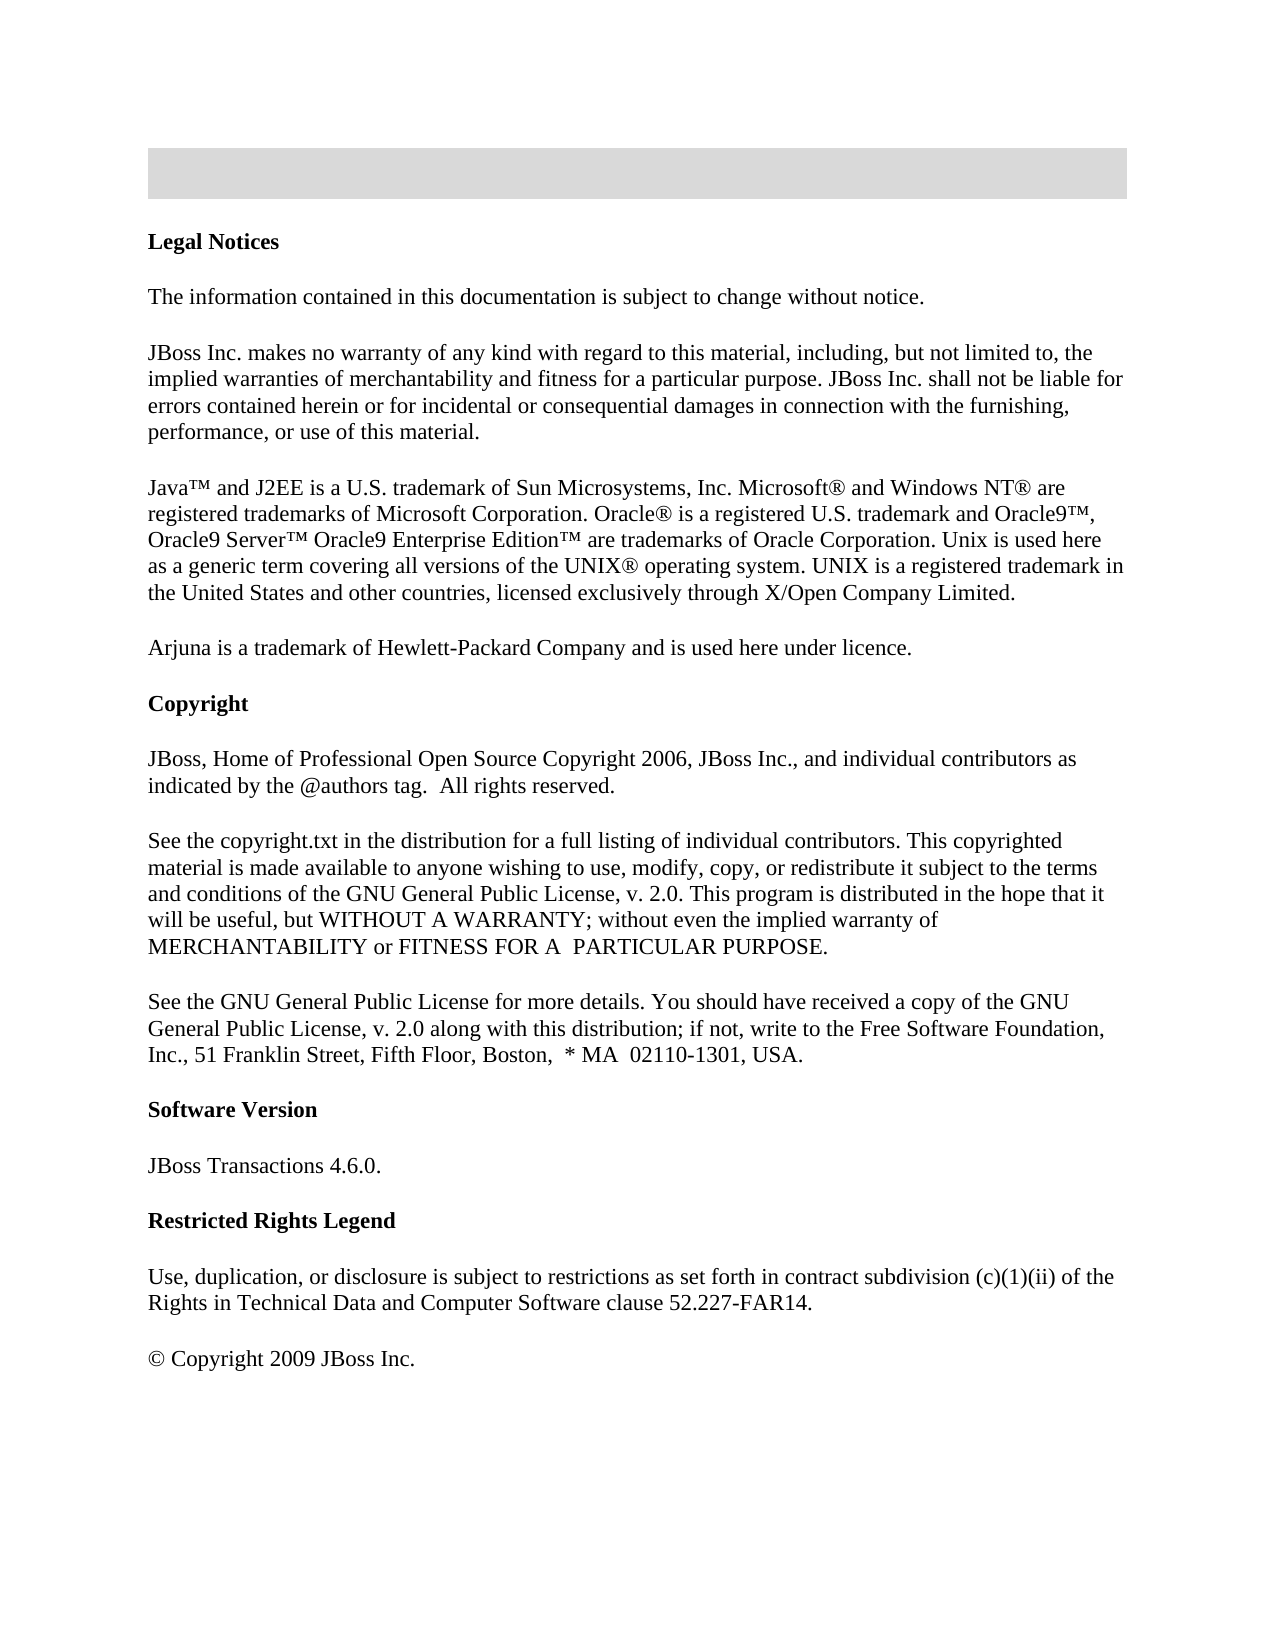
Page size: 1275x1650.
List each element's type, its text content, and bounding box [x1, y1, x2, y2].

text Arjuna is a trademark of Hewlett-Packard Company and is used here under licence. [148, 634, 1127, 661]
text Restricted Rights Legend [148, 1208, 1127, 1234]
text See the GNU General Public License for more details. You should have received a copy of the GNU General Public License, v. 2.0 along with this distribution; if not, write to the Free Software Foundation, Inc., 51 Franklin Street, Fifth Floor, Boston, * MA 02110-1301, USA. [148, 988, 1127, 1067]
text Java™ and J2EE is a U.S. trademark of Sun Microsystems, Inc. Microsoft® and Windows NT® are registered trademarks of Microsoft Corporation. Oracle® is a registered U.S. trademark and Oracle9™, Oracle9 Server™ Oracle9 Enterprise Edition™ are trademarks of Oracle Corporation. Unix is used here as a generic term covering all versions of the UNIX® operating system. UNIX is a registered trademark in the United States and other countries, licensed exclusively through X/Open Company Limited. [148, 473, 1127, 605]
text The information contained in this documentation is subject to change without notice. [148, 283, 1127, 310]
text JBoss Inc. makes no warranty of any kind with regard to this material, including, but not limited to, the implied warranties of merchantability and fitness for a particular purpose. JBoss Inc. shall not be liable for errors contained herein or for incidental or consequential damages in connection with the furnishing, performance, or use of this material. [148, 339, 1127, 444]
text Copyright [148, 690, 1127, 716]
text Software Version [148, 1097, 1127, 1123]
text Legal Notices [148, 228, 1127, 254]
text © Copyright 2009 JBoss Inc. [148, 1345, 1127, 1371]
text Use, duplication, or disclosure is subject to restrictions as set forth in contract subdivision (c)(1)(ii) of the Rights in Technical Data and Computer Software clause 52.227-FAR14. [148, 1263, 1127, 1316]
text JBoss Transactions 4.6.0. [148, 1152, 1127, 1178]
text JBoss, Home of Professional Open Source Copyright 2006, JBoss Inc., and individual contributors as indicated by the @authors tag. All rights reserved. [148, 746, 1127, 798]
text See the copyright.txt in the distribution for a full listing of individual contributors. This copyrighted material is made available to anyone wishing to use, modify, copy, or redistribute it subject to the terms and conditions of the GNU General Public License, v. 2.0. This program is distributed in the hope that it will be useful, but WITHOUT A WARRANTY; without even the implied warranty of MERCHANTABILITY or FITNESS FOR A PARTICULAR PURPOSE. [148, 827, 1127, 959]
